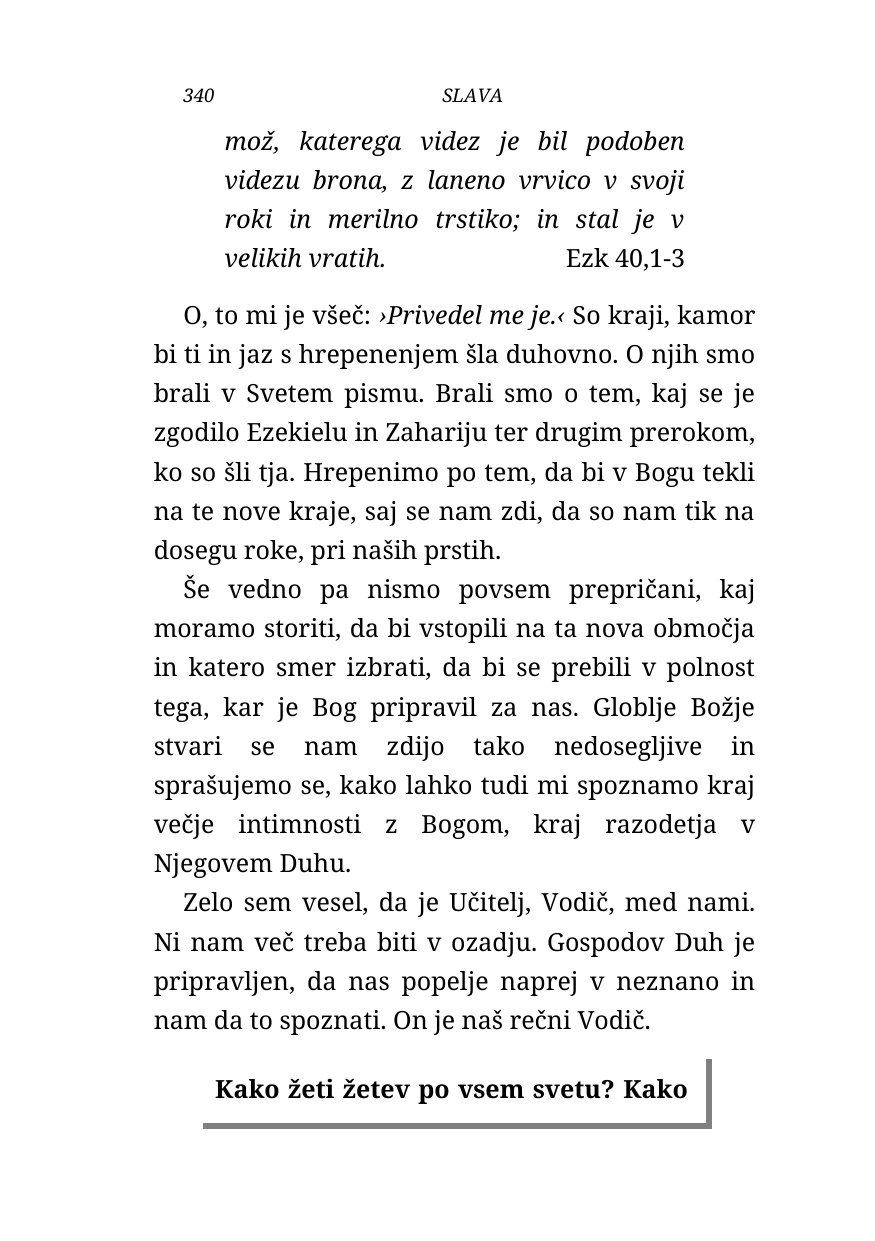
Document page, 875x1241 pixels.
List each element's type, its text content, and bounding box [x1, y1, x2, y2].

text Kako žeti žetev po vsem svetu? Kako [197, 1053, 706, 1123]
text mož, katerega videz je bil podoben videzu brona, z laneno vrvico v svoji roki in merilno trstiko; in stal je v velikih vratih. Ezk 40,1-3 [224, 123, 685, 275]
text O, to mi je všeč: ›Privedel me je.‹ So kraji, kamor bi ti in jaz s hrepenenjem šla duhovno. O njih smo brali v Svetem pismu. Brali smo o tem, kaj se je zgodilo Ezekielu in Zahariju ter drugim prerokom, ko so šli tja. Hrepenimo po tem, da bi v Bogu tekli na te nove kraje, saj se nam zdi, da so nam tik na dosegu roke, pri naših prstih. [153, 298, 756, 567]
text Še vedno pa nismo povsem prepričani, kaj moramo storiti, da bi vstopili na ta nova območja in katero smer izbrati, da bi se prebili v polnost tega, kar je Bog pripravil za nas. Globlje Božje stvari se nam zdijo tako nedosegljive in sprašujemo se, kako lahko tudi mi spoznamo kraj večje intimnosti z Bogom, kraj razodetja v Njegovem Duhu. [153, 572, 756, 880]
text Zelo sem vesel, da je Učitelj, Vodič, med nami. Ni nam več treba biti v ozadju. Gospodov Duh je pripravljen, da nas popelje naprej v neznano in nam da to spoznati. On je naš rečni Vodič. [153, 885, 756, 1037]
